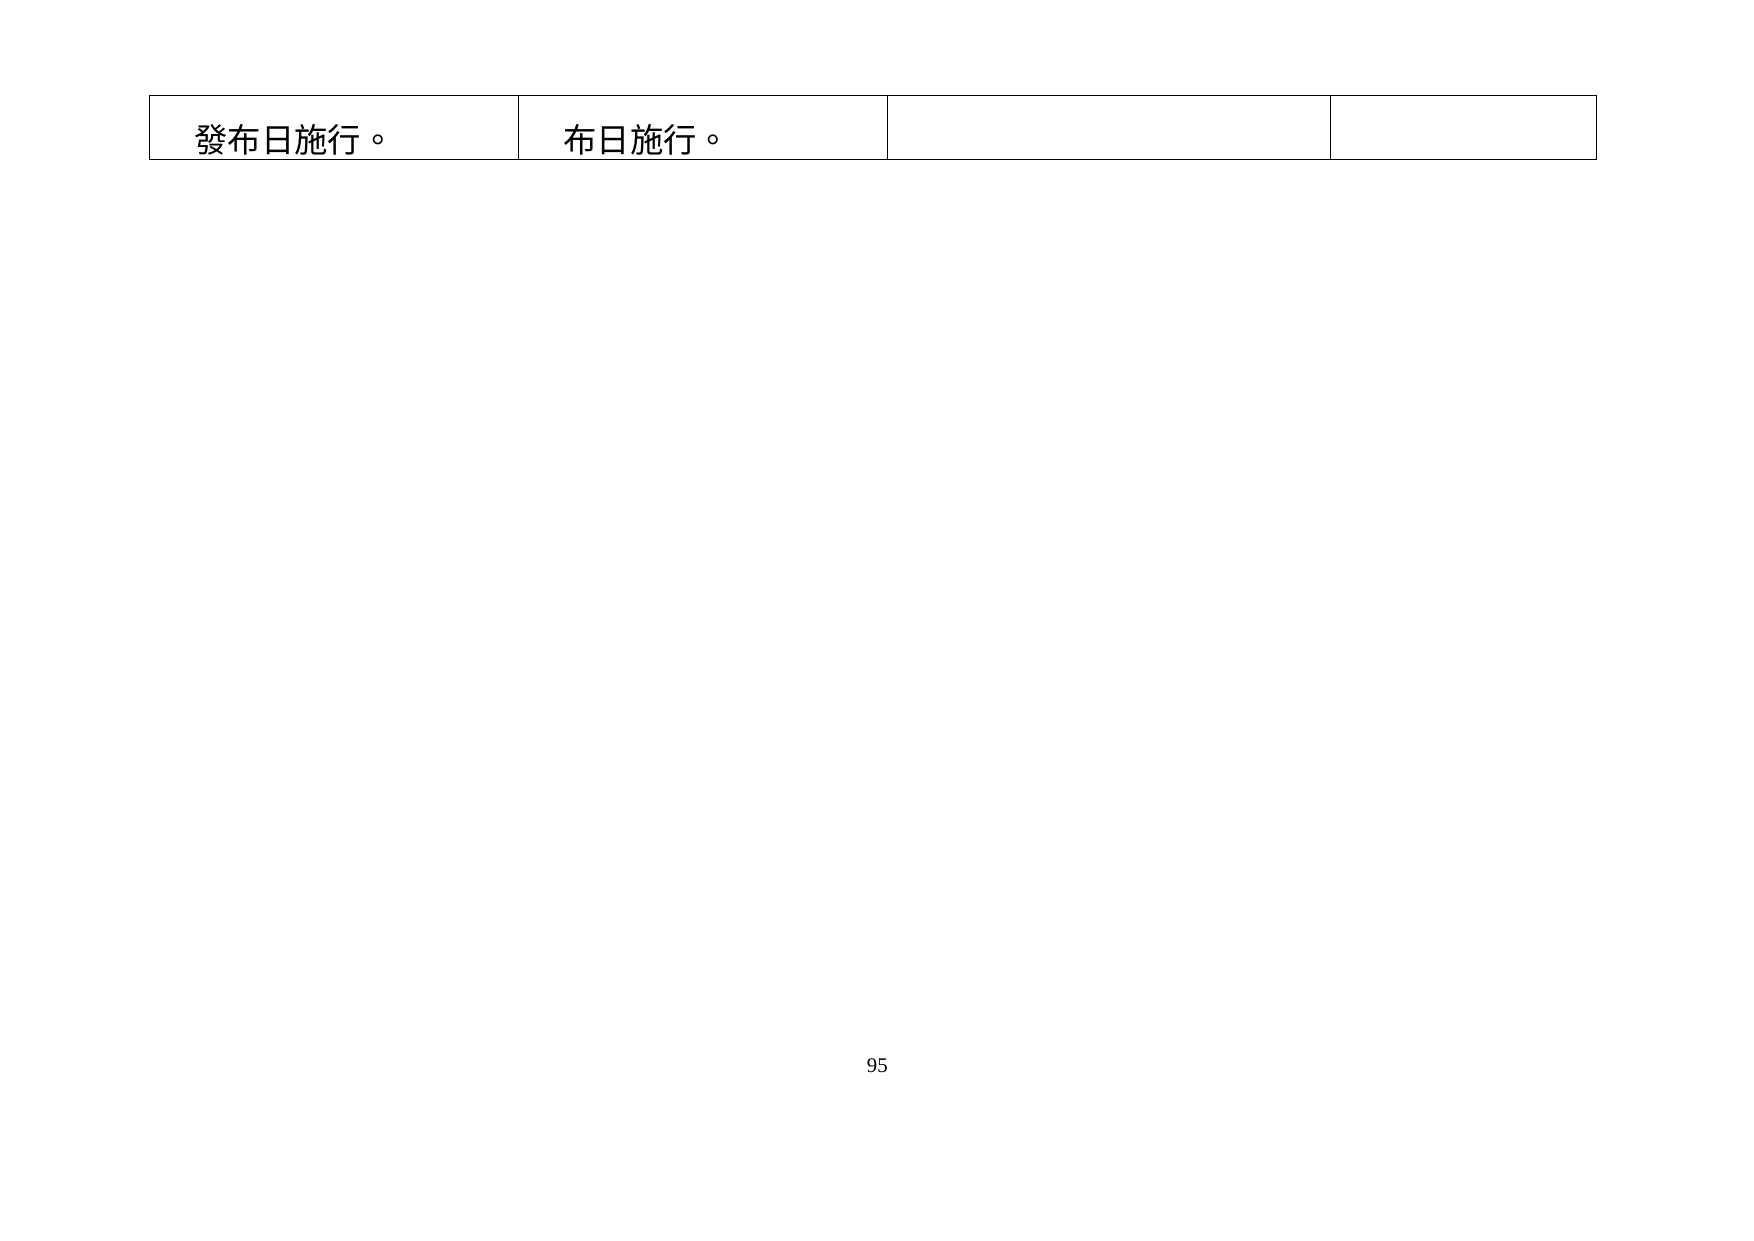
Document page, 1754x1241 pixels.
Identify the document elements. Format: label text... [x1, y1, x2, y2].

table_cell 發布日施行。 [150, 96, 518, 159]
table_cell 布日施行。 [519, 96, 887, 159]
table_cell [1331, 96, 1596, 159]
table_cell [888, 96, 1330, 159]
